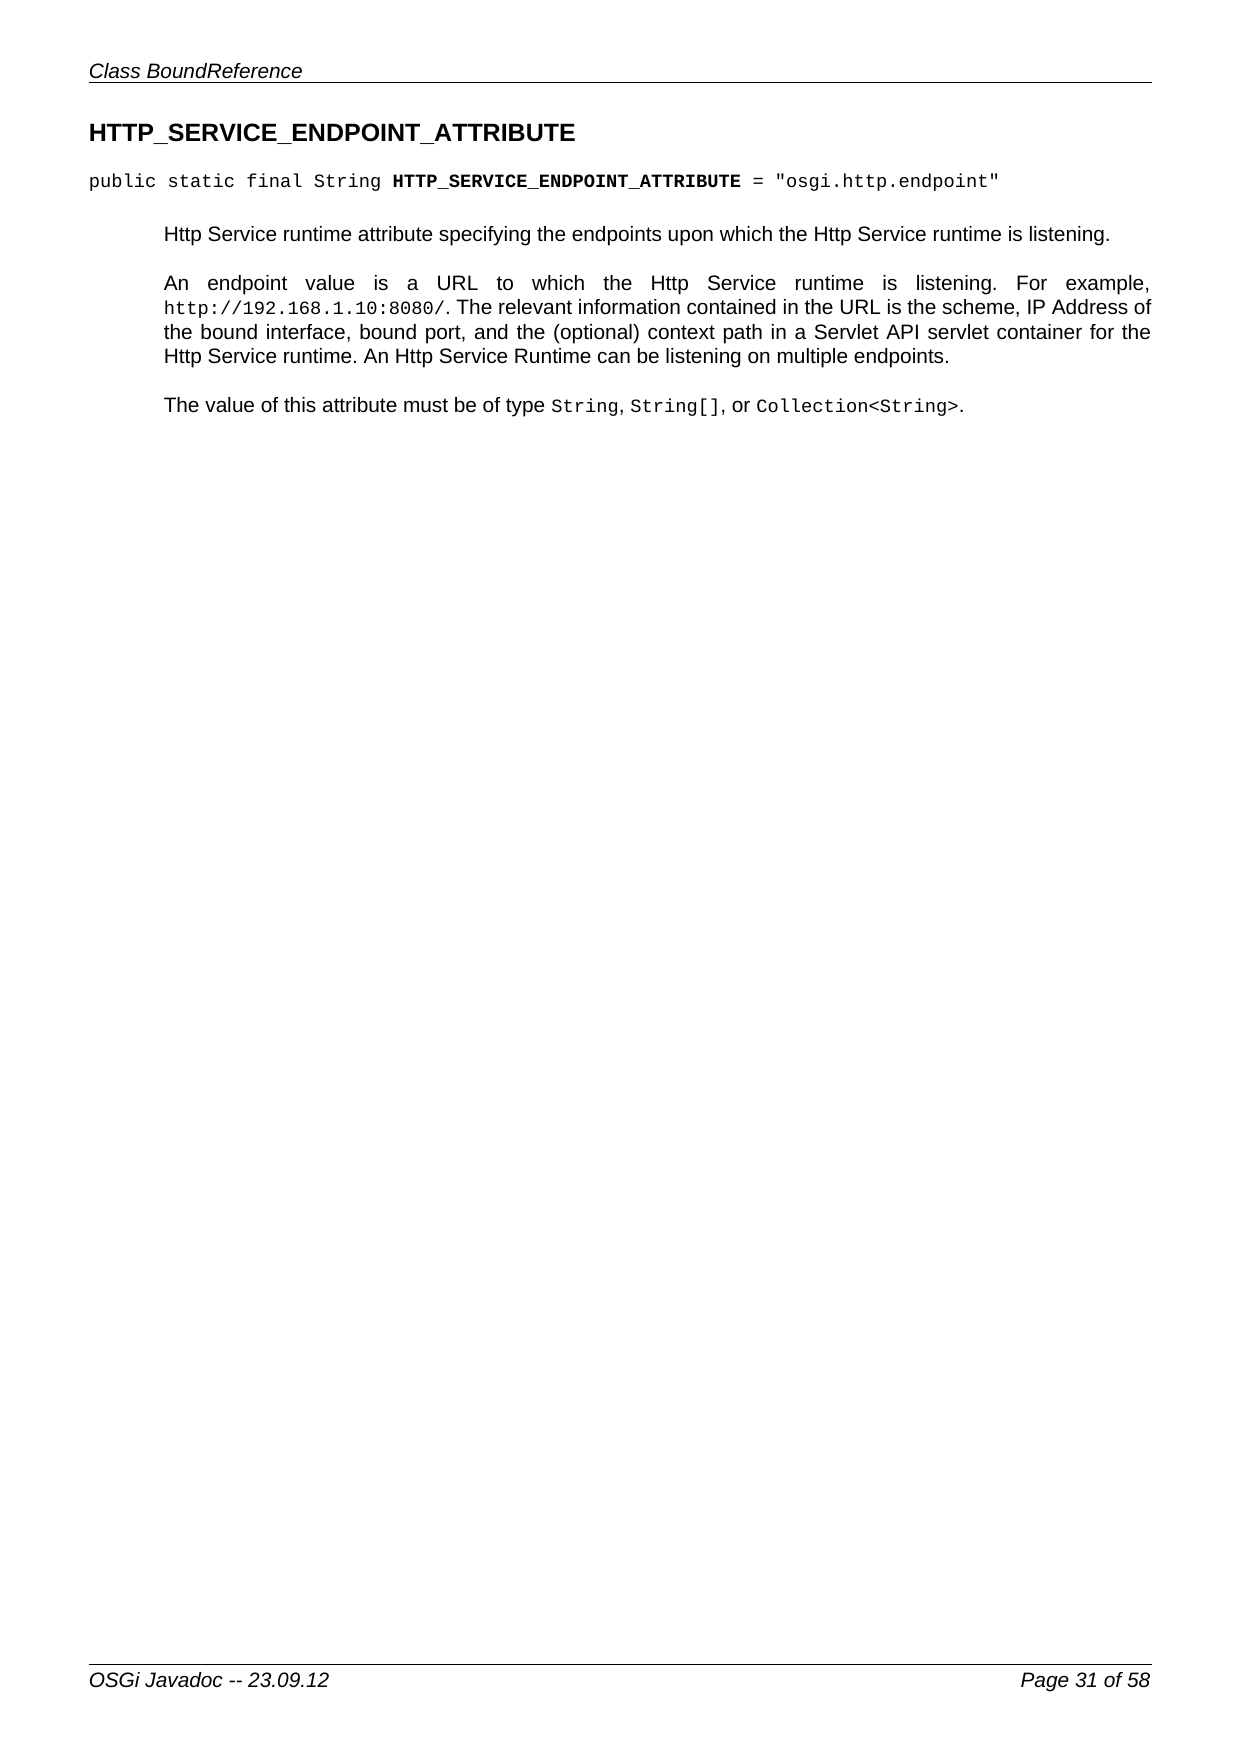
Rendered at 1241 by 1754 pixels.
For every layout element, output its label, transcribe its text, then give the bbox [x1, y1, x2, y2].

subtitle HTTP_SERVICE_ENDPOINT_ATTRIBUTE [88, 118, 1152, 147]
text An endpoint value is a URL to which the Http Service runtime is listening. For example, http://192.168.1.10:8080/. The relevant information contained in the URL is the scheme, IP Address of the bound interface, bound port, and the (optional) context path in a Servlet API servlet container for the Http Service runtime. An Http Service Runtime can be listening on multiple endpoints. [163, 271, 1152, 368]
text The value of this attribute must be of type String, String[], or Collection<String>. [163, 393, 1152, 418]
text public static final String HTTP_SERVICE_ENDPOINT_ATTRIBUTE = "osgi.http.endpoint" [88, 171, 1152, 193]
text Http Service runtime attribute specifying the endpoints upon which the Http Service runtime is listening. [163, 222, 1152, 246]
